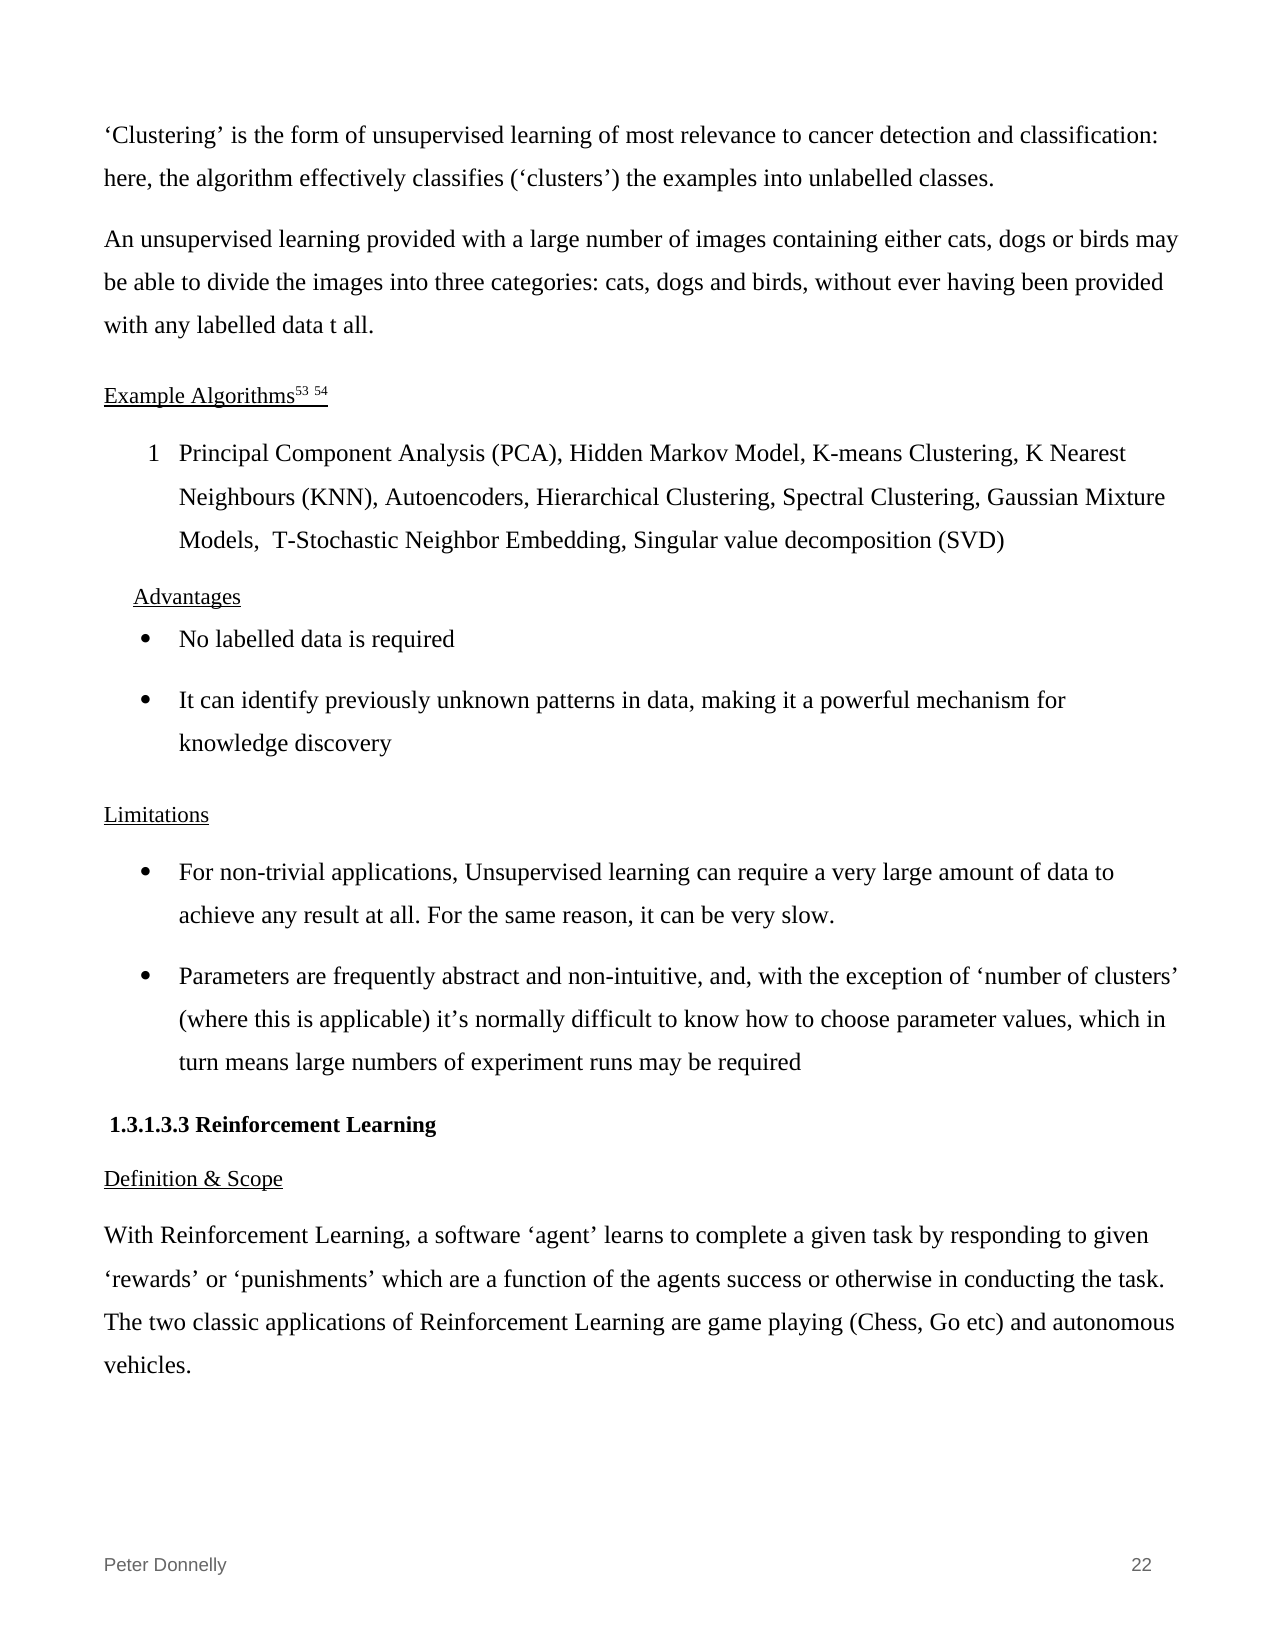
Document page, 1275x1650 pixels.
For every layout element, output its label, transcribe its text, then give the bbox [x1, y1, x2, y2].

list It can identify previously unknown patterns in data, making it a powerful mechanism for knowledge discovery [141, 685, 1181, 757]
list Parameters are frequently abstract and non-intuitive, and, with the exception of ‘number of clusters’ (where this is applicable) it’s normally difficult to know how to choose parameter values, which in turn means large numbers of experiment runs may be required [141, 961, 1181, 1076]
text With Reinforcement Learning, a software ‘agent’ learns to complete a given task by responding to given ‘rewards’ or ‘punishments’ which are a function of the agents success or otherwise in conducting the task. The two classic applications of Reinforcement Learning are game playing (Chess, Go etc) and autonomous vehicles. [103, 1221, 1181, 1379]
list Principal Component Analysis (PCA), Hidden Markov Model, K-means Clustering, K Nearest Neighbours (KNN), Autoencoders, Hierarchical Clustering, Spectral Clustering, Gaussian Mixture Models, T-Stochastic Neighbor Embedding, Singular value decomposition (SVD) [141, 438, 1181, 553]
subtitle Example Algorithms [86, 383, 1181, 409]
subtitle Reinforcement Learning [103, 1111, 1181, 1138]
subtitle Advantages [133, 583, 1181, 609]
subtitle Definition & Scope [86, 1165, 1181, 1191]
text An unsupervised learning provided with a large number of images containing either cats, dogs or birds may be able to divide the images into three categories: cats, dogs and birds, without ever having been provided with any labelled data t all. [103, 224, 1181, 339]
subtitle Limitations [86, 801, 1181, 827]
list For non-trivial applications, Unsupervised learning can require a very large amount of data to achieve any result at all. For the same reason, it can be very slow. [141, 857, 1181, 929]
list No labelled data is required [141, 624, 1181, 653]
text ‘Clustering’ is the form of unsupervised learning of most relevance to cancer detection and classification: here, the algorithm effectively classifies (‘clusters’) the examples into unlabelled classes. [103, 120, 1181, 192]
